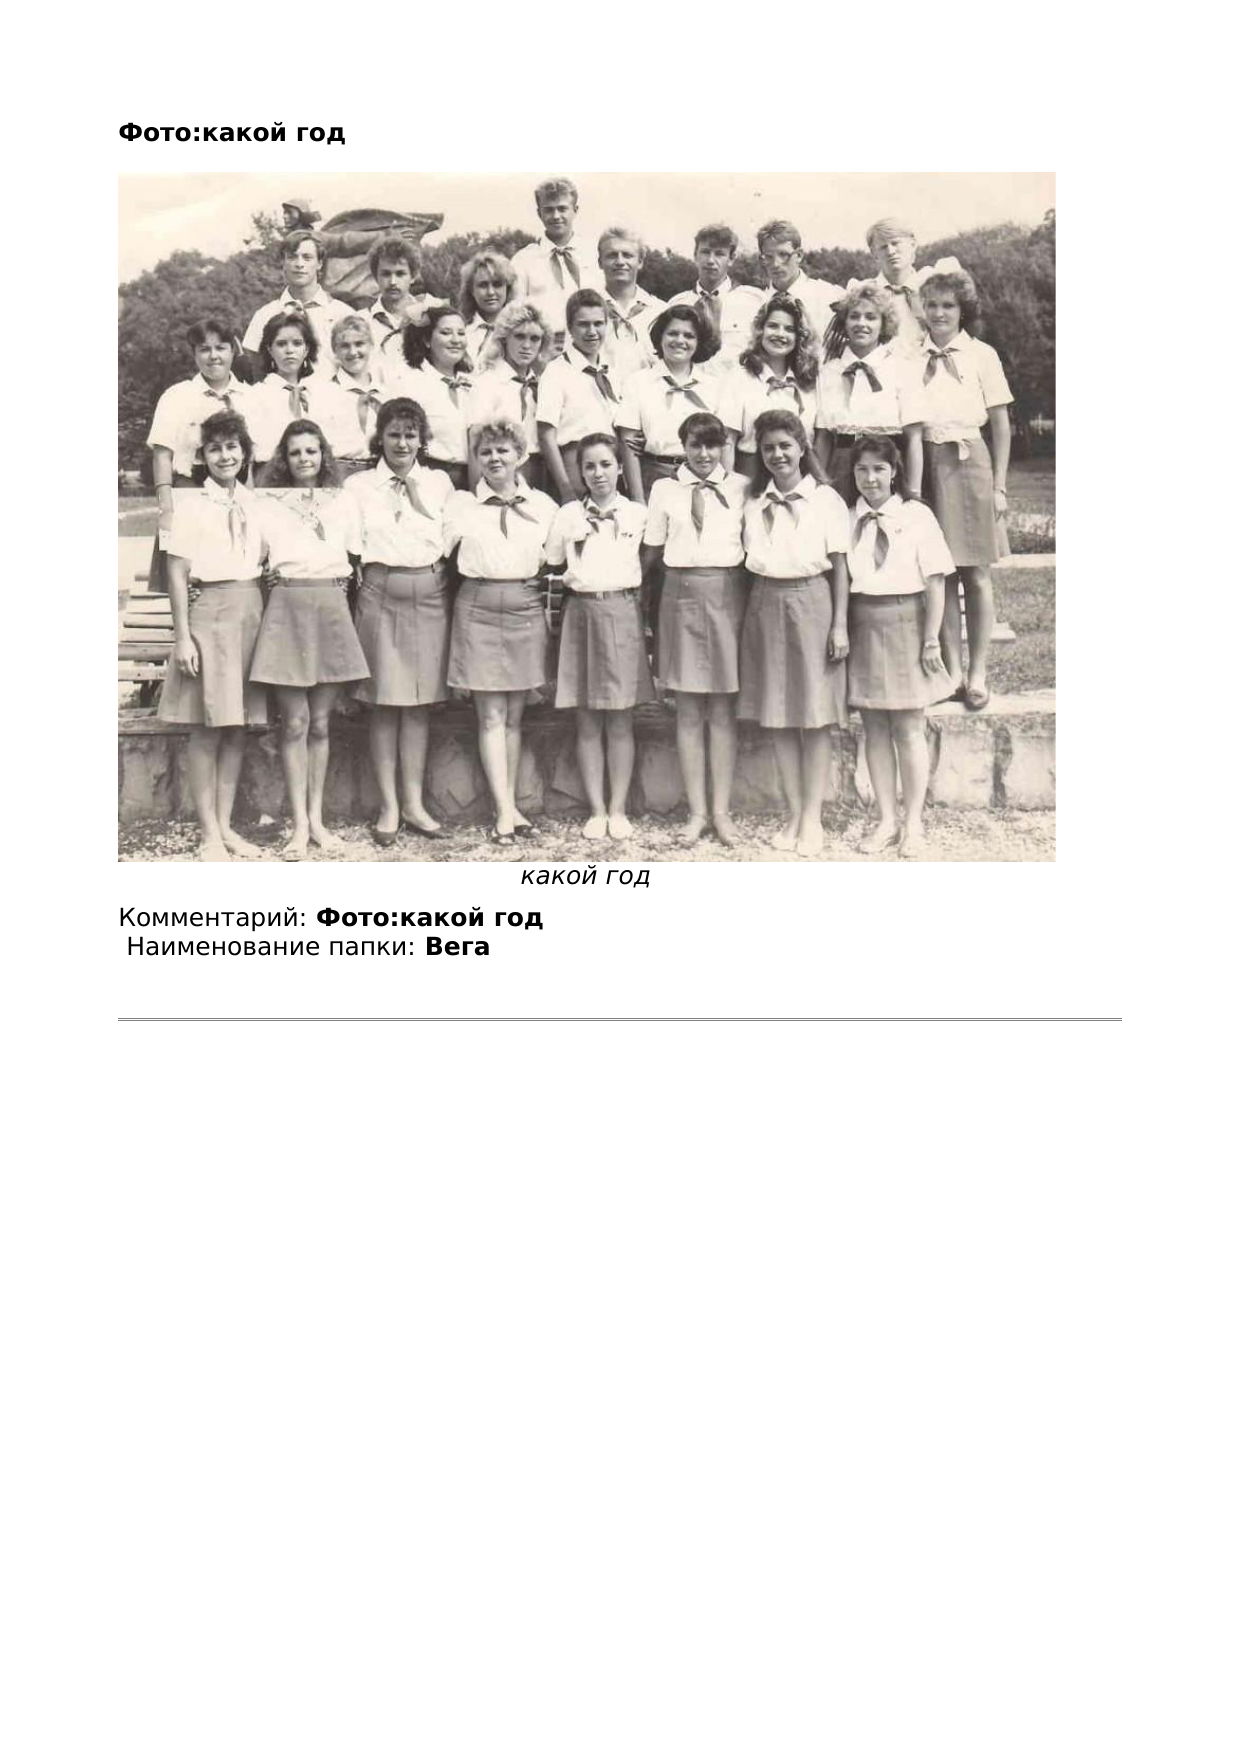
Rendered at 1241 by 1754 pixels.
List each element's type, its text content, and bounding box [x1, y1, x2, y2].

text какой год [118, 862, 1056, 891]
subtitle Фото:какой год [118, 118, 1122, 147]
text Комментарий: Фото:какой год Наименование папки: Вега [118, 903, 1122, 991]
picture [118, 172, 1056, 862]
